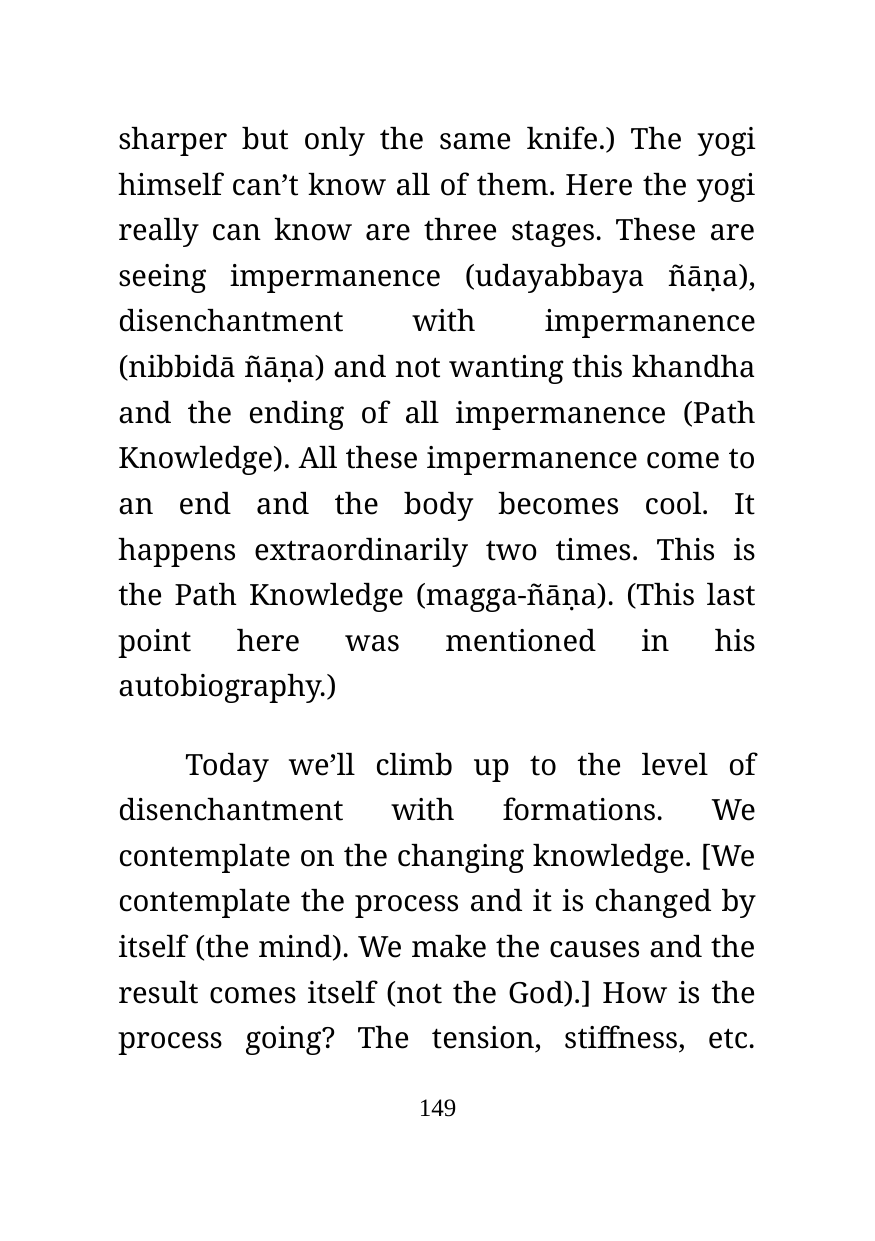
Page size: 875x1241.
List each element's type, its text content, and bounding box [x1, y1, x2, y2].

text Today we’ll climb up to the level of disenchantment with formations. We contemplate on the changing knowledge. [We contemplate the process and it is changed by itself (the mind). We make the causes and the result comes itself (not the God).] How is the process going? The tension, stiffness, etc. [118, 744, 756, 1057]
text sharper but only the same knife.) The yogi himself can’t know all of them. Here the yogi really can know are three stages. These are seeing impermanence (udayabbaya ñāṇa), disenchantment with impermanence (nibbidā ñāṇa) and not wanting this khandha and the ending of all impermanence (Path Knowledge). All these impermanence come to an end and the body becomes cool. It happens extraordinarily two times. This is the Path Knowledge (magga-ñāṇa). (This last point here was mentioned in his autobiography.) [118, 118, 756, 705]
